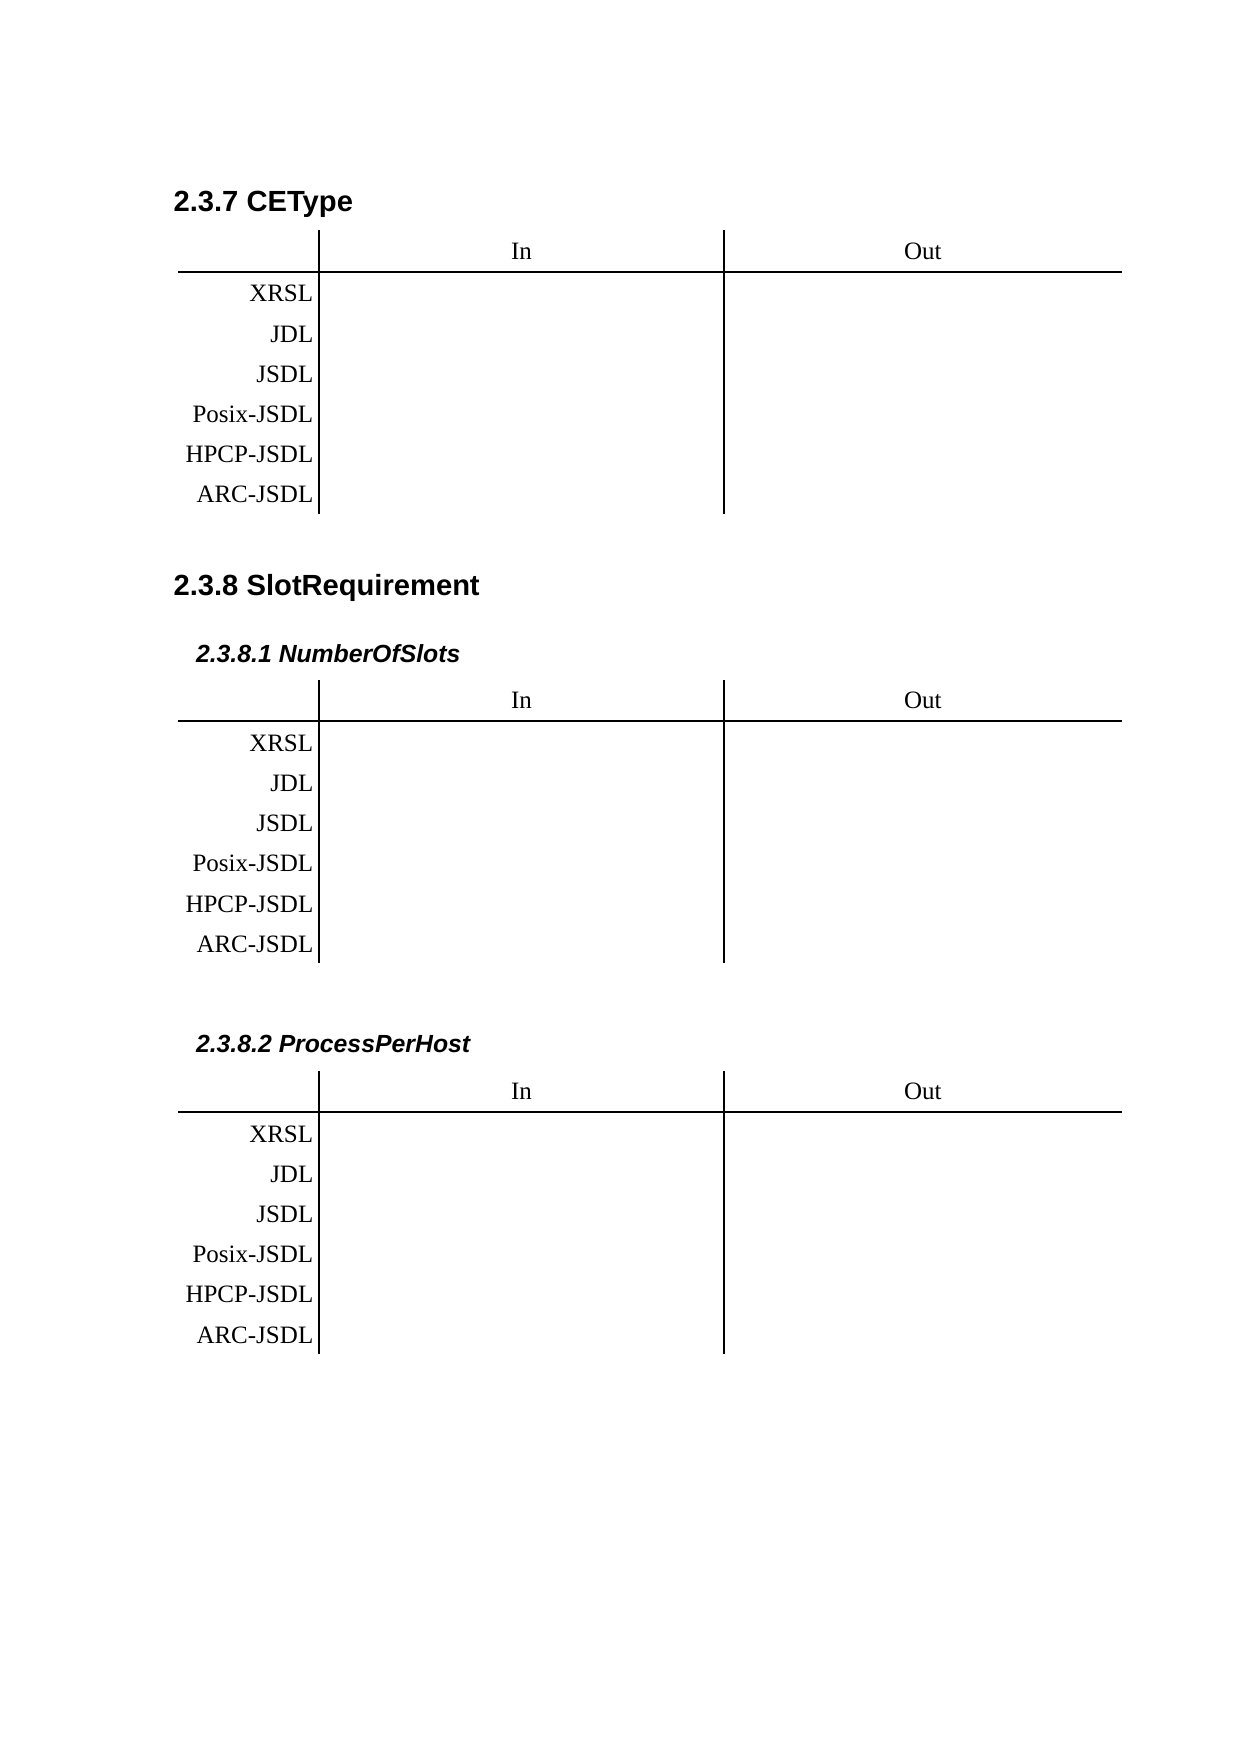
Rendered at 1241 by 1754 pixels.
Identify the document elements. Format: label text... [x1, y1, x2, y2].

table_cell [725, 803, 1122, 843]
subtitle ProcessPerHost [189, 1029, 1122, 1058]
table_cell HPCP-JSDL [178, 434, 318, 474]
table_cell Posix-JSDL [178, 393, 318, 433]
table_cell [320, 1274, 723, 1314]
table_cell [725, 273, 1122, 313]
table_cell [725, 1153, 1122, 1193]
table_cell [320, 1193, 723, 1233]
table_cell [725, 923, 1122, 963]
table_cell JDL [178, 313, 318, 353]
table_cell [725, 1314, 1122, 1354]
table_cell ARC-JSDL [178, 923, 318, 963]
table_cell [320, 1113, 723, 1153]
table_cell [320, 353, 723, 393]
table_cell HPCP-JSDL [178, 883, 318, 923]
table_cell [725, 393, 1122, 433]
table_cell [320, 393, 723, 433]
subtitle CEType [165, 184, 1122, 218]
table_cell XRSL [178, 1113, 318, 1153]
table_cell JSDL [178, 1193, 318, 1233]
table_cell [320, 1314, 723, 1354]
table_cell [725, 843, 1122, 883]
table_cell JSDL [178, 353, 318, 393]
table_header [178, 680, 318, 720]
table_cell [725, 883, 1122, 923]
table_cell [725, 313, 1122, 353]
table_cell [725, 353, 1122, 393]
table_cell JSDL [178, 803, 318, 843]
table_cell [725, 1113, 1122, 1153]
table_header Out [725, 680, 1122, 720]
table_cell ARC-JSDL [178, 474, 318, 514]
table_cell [320, 803, 723, 843]
table_cell [725, 1274, 1122, 1314]
table_header [178, 1071, 318, 1111]
table_cell [320, 273, 723, 313]
table_cell Posix-JSDL [178, 1234, 318, 1274]
table_cell [320, 843, 723, 883]
table_header In [320, 680, 723, 720]
table_cell [320, 883, 723, 923]
table_header In [320, 230, 723, 271]
table_cell [320, 434, 723, 474]
table_header In [320, 1071, 723, 1111]
table_cell JDL [178, 762, 318, 802]
table_cell [725, 762, 1122, 802]
subtitle SlotRequirement [165, 568, 1122, 601]
table_cell [320, 1153, 723, 1193]
table_cell Posix-JSDL [178, 843, 318, 883]
table_cell JDL [178, 1153, 318, 1193]
table_cell [725, 722, 1122, 762]
table_cell [320, 722, 723, 762]
table_cell [320, 313, 723, 353]
table_cell [320, 1234, 723, 1274]
table_cell [725, 474, 1122, 514]
table_cell XRSL [178, 273, 318, 313]
table_header Out [725, 230, 1122, 271]
table_header Out [725, 1071, 1122, 1111]
table_cell [725, 434, 1122, 474]
table_cell [320, 762, 723, 802]
table_cell [725, 1193, 1122, 1233]
table_cell [320, 474, 723, 514]
table_cell [320, 923, 723, 963]
table_cell HPCP-JSDL [178, 1274, 318, 1314]
table_cell XRSL [178, 722, 318, 762]
table_cell [725, 1234, 1122, 1274]
table_cell ARC-JSDL [178, 1314, 318, 1354]
table_header [178, 230, 318, 271]
subtitle NumberOfSlots [189, 639, 1122, 667]
